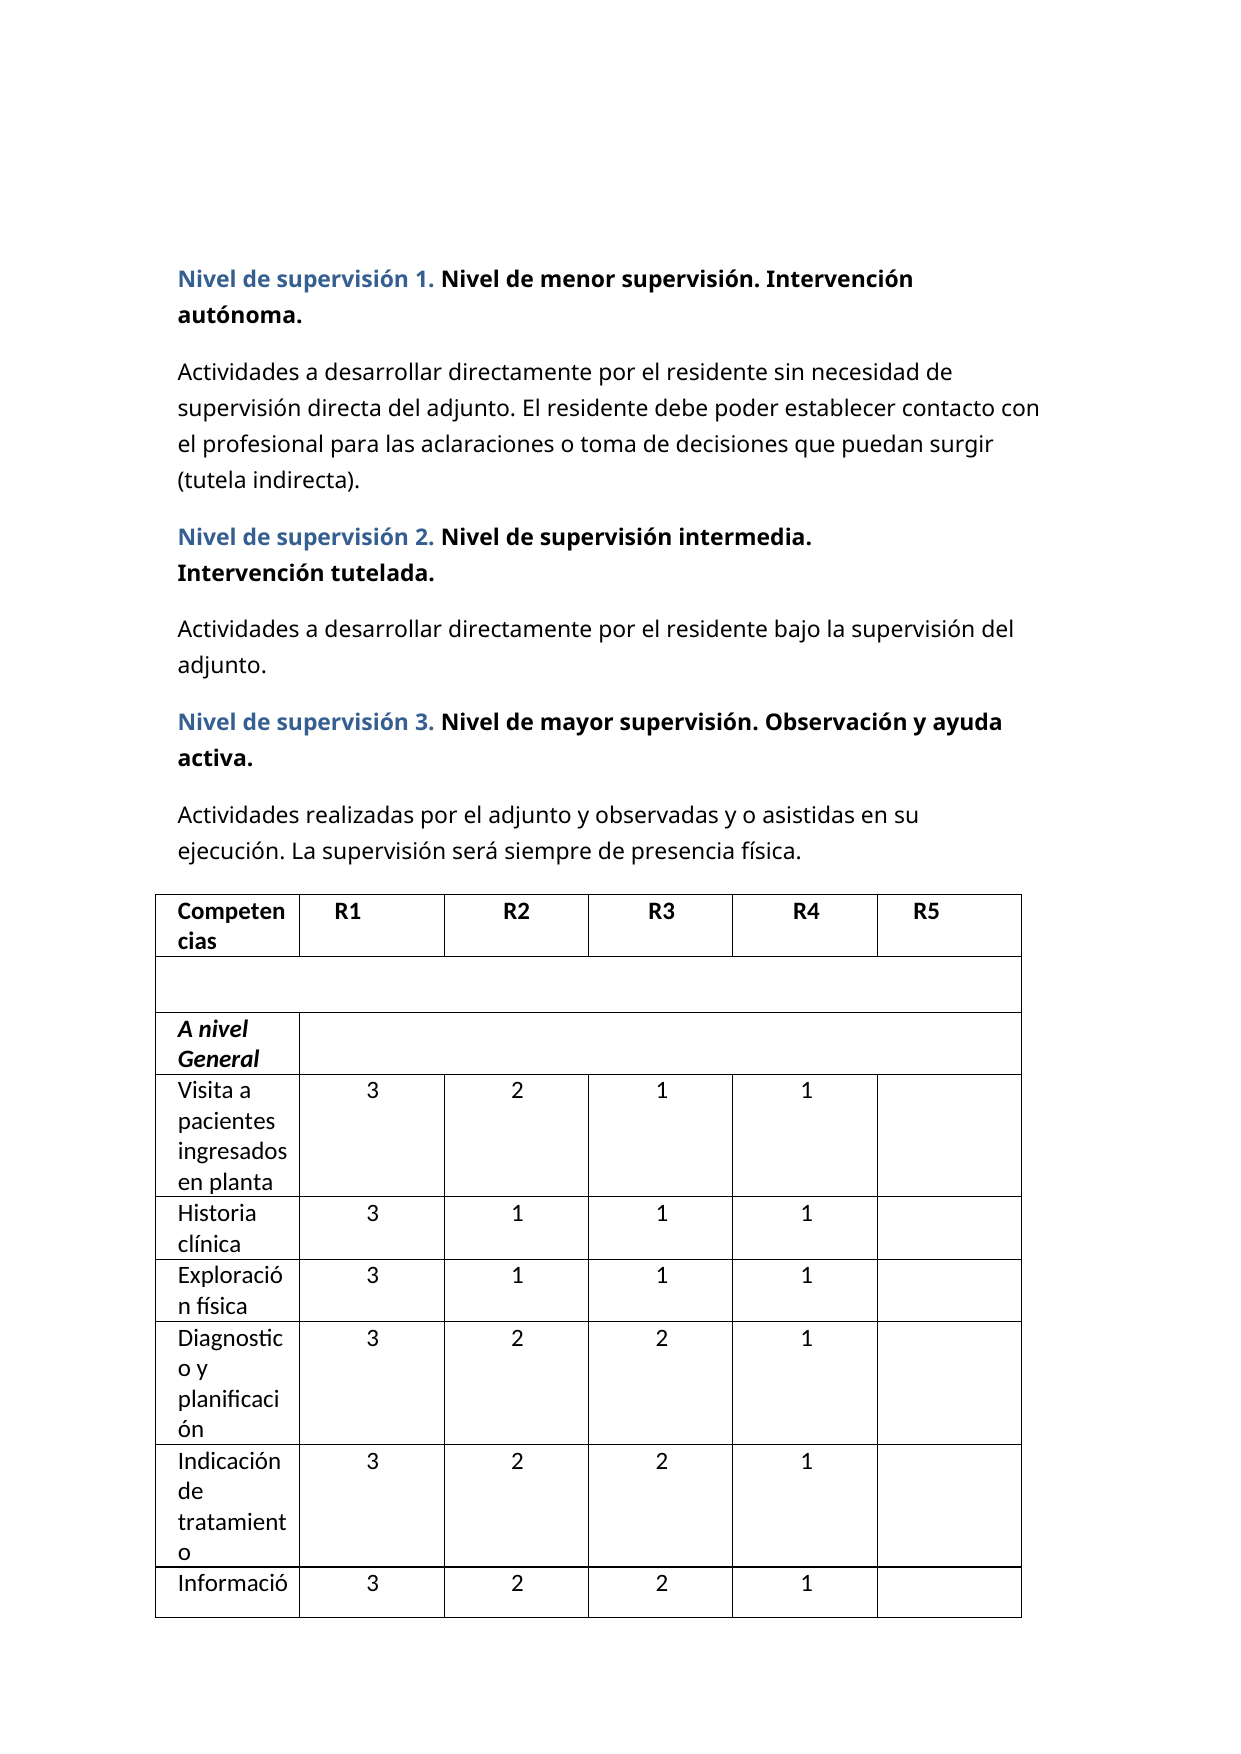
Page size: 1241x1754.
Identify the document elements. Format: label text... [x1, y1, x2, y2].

subtitle Nivel de supervisión 3. Nivel de mayor supervisión. Observación y ayuda activa. [177, 706, 1028, 773]
table_cell 2 [589, 1322, 732, 1444]
table_cell 1 [589, 1197, 732, 1258]
table_cell 1 [733, 1322, 877, 1444]
table_header Competencias [156, 895, 299, 956]
table_cell 1 [733, 1075, 877, 1196]
table_cell [878, 1260, 1021, 1321]
table_cell 1 [733, 1568, 877, 1617]
table_cell [878, 1197, 1021, 1258]
table_cell Informació [156, 1568, 299, 1617]
table_cell [878, 1322, 1021, 1444]
table_cell [878, 1568, 1021, 1617]
table_cell 3 [300, 1075, 444, 1196]
subtitle Nivel de supervisión 1. Nivel de menor supervisión. Intervención autónoma. [177, 263, 1013, 330]
table_cell Indicación de tratamiento [156, 1445, 299, 1566]
table_cell 1 [733, 1260, 877, 1321]
table_cell 3 [300, 1260, 444, 1321]
table_header R4 [733, 895, 877, 956]
table_header R1 [300, 895, 444, 956]
table_cell Exploración física [156, 1260, 299, 1321]
table_cell 1 [589, 1260, 732, 1321]
table_header R3 [589, 895, 732, 956]
table_cell 1 [589, 1075, 732, 1196]
table_cell 3 [300, 1322, 444, 1444]
table_cell [878, 1445, 1021, 1566]
table_cell 1 [445, 1197, 588, 1258]
table_cell Diagnostico y planificación [156, 1322, 299, 1444]
table_cell 1 [733, 1197, 877, 1258]
text Actividades a desarrollar directamente por el residente sin necesidad de supervisión directa del adjunto. El residente debe poder establecer contacto con el profesional para las aclaraciones o toma de decisiones que puedan surgir (tutela indirecta). [177, 356, 1057, 495]
text Actividades a desarrollar directamente por el residente bajo la supervisión del adjunto. [177, 613, 1036, 680]
table_cell A nivel General [156, 1013, 299, 1073]
table_cell 2 [445, 1568, 588, 1617]
table_cell 3 [300, 1197, 444, 1258]
table_header R5 [878, 895, 1021, 956]
table_cell [878, 1075, 1021, 1196]
table_cell Historia clínica [156, 1197, 299, 1258]
table_header R2 [445, 895, 588, 956]
table_cell 2 [445, 1322, 588, 1444]
table_cell 3 [300, 1568, 444, 1617]
table_cell 2 [589, 1568, 732, 1617]
table_cell [156, 957, 1021, 1012]
table_cell 2 [445, 1075, 588, 1196]
subtitle Nivel de supervisión 2. Nivel de supervisión intermedia. Intervención tutelada. [177, 521, 897, 588]
table_cell 2 [589, 1445, 732, 1566]
table_cell Visita a pacientes ingresados en planta [156, 1075, 299, 1196]
table_cell 1 [445, 1260, 588, 1321]
table_cell 1 [733, 1445, 877, 1566]
table_cell 2 [445, 1445, 588, 1566]
table_cell [300, 1013, 1021, 1073]
text Actividades realizadas por el adjunto y observadas y o asistidas en su ejecución. La supervisión será siempre de presencia física. [177, 799, 985, 866]
table_cell 3 [300, 1445, 444, 1566]
